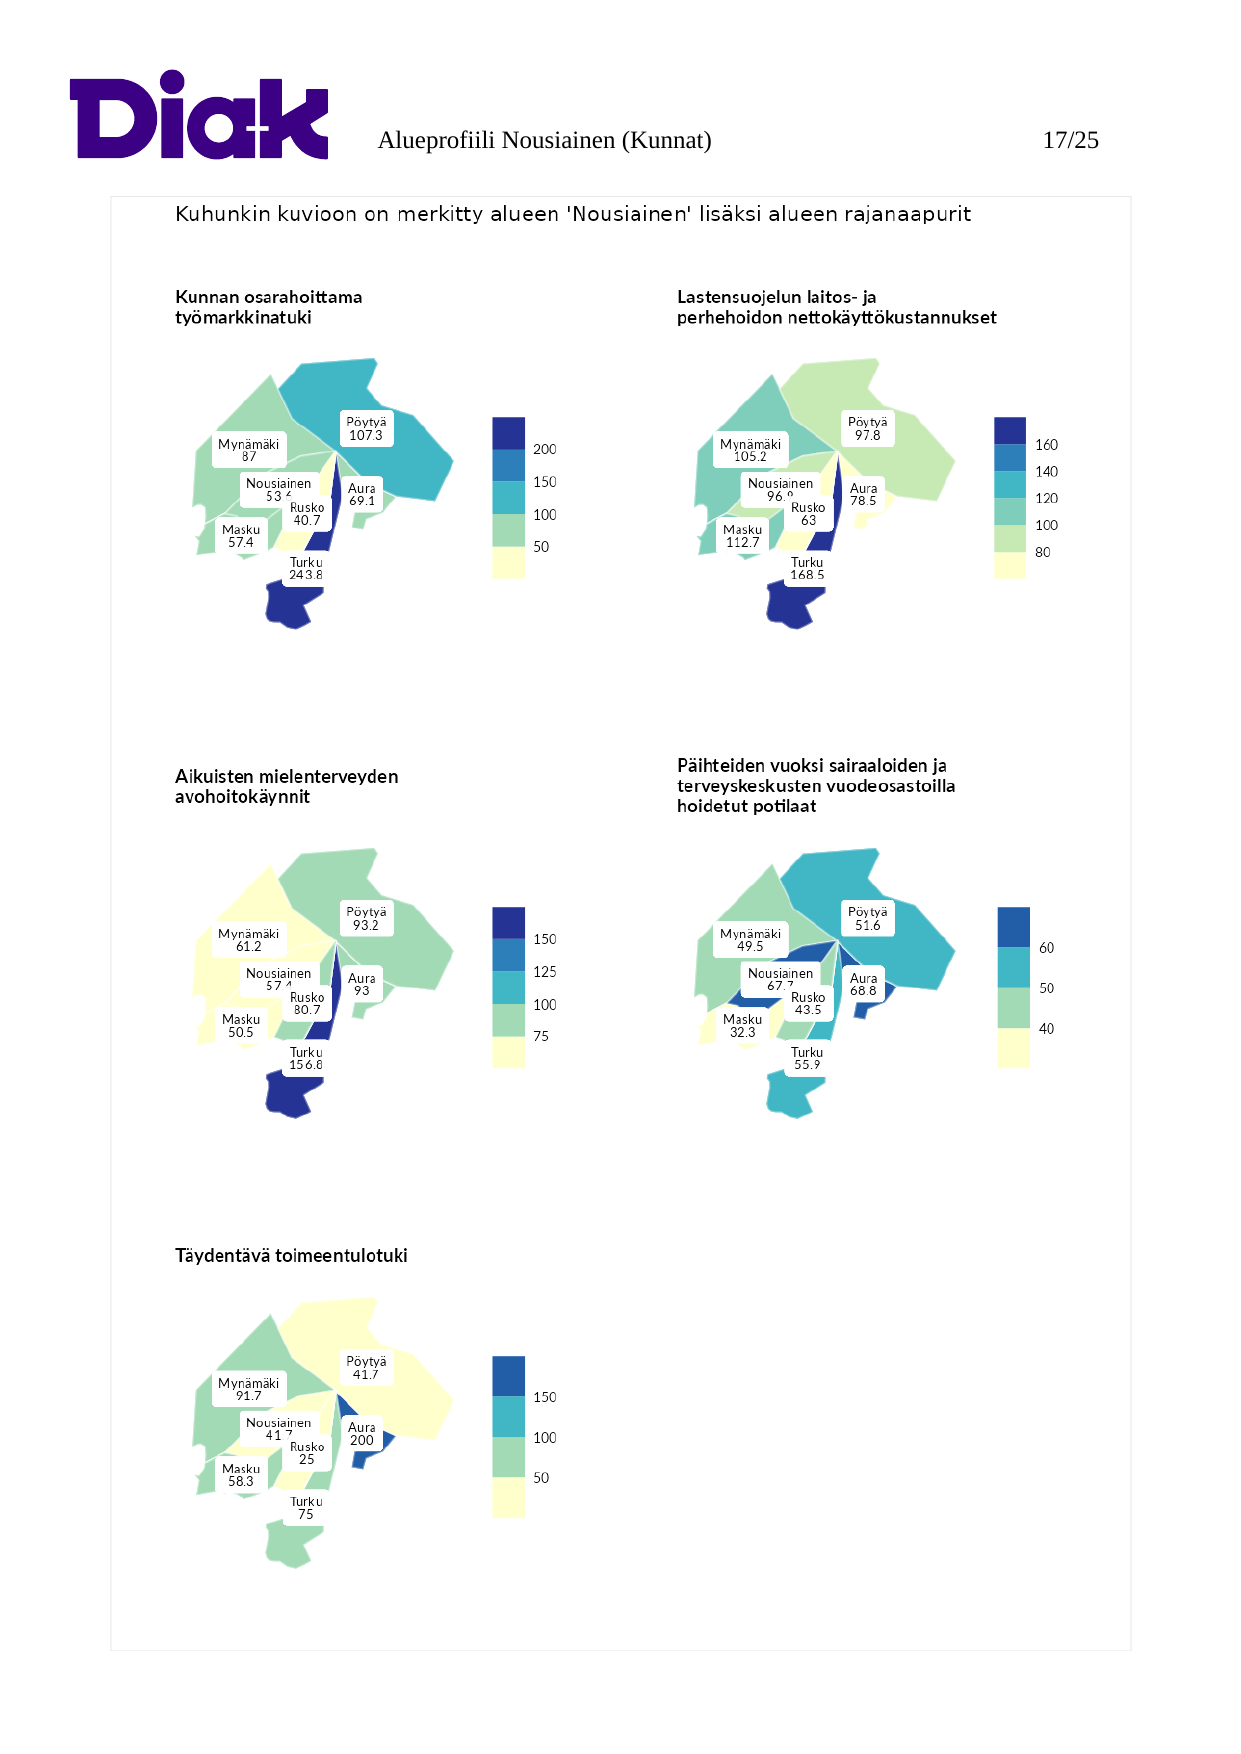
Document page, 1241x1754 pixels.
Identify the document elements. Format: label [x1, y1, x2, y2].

picture [61, 196, 1179, 1651]
